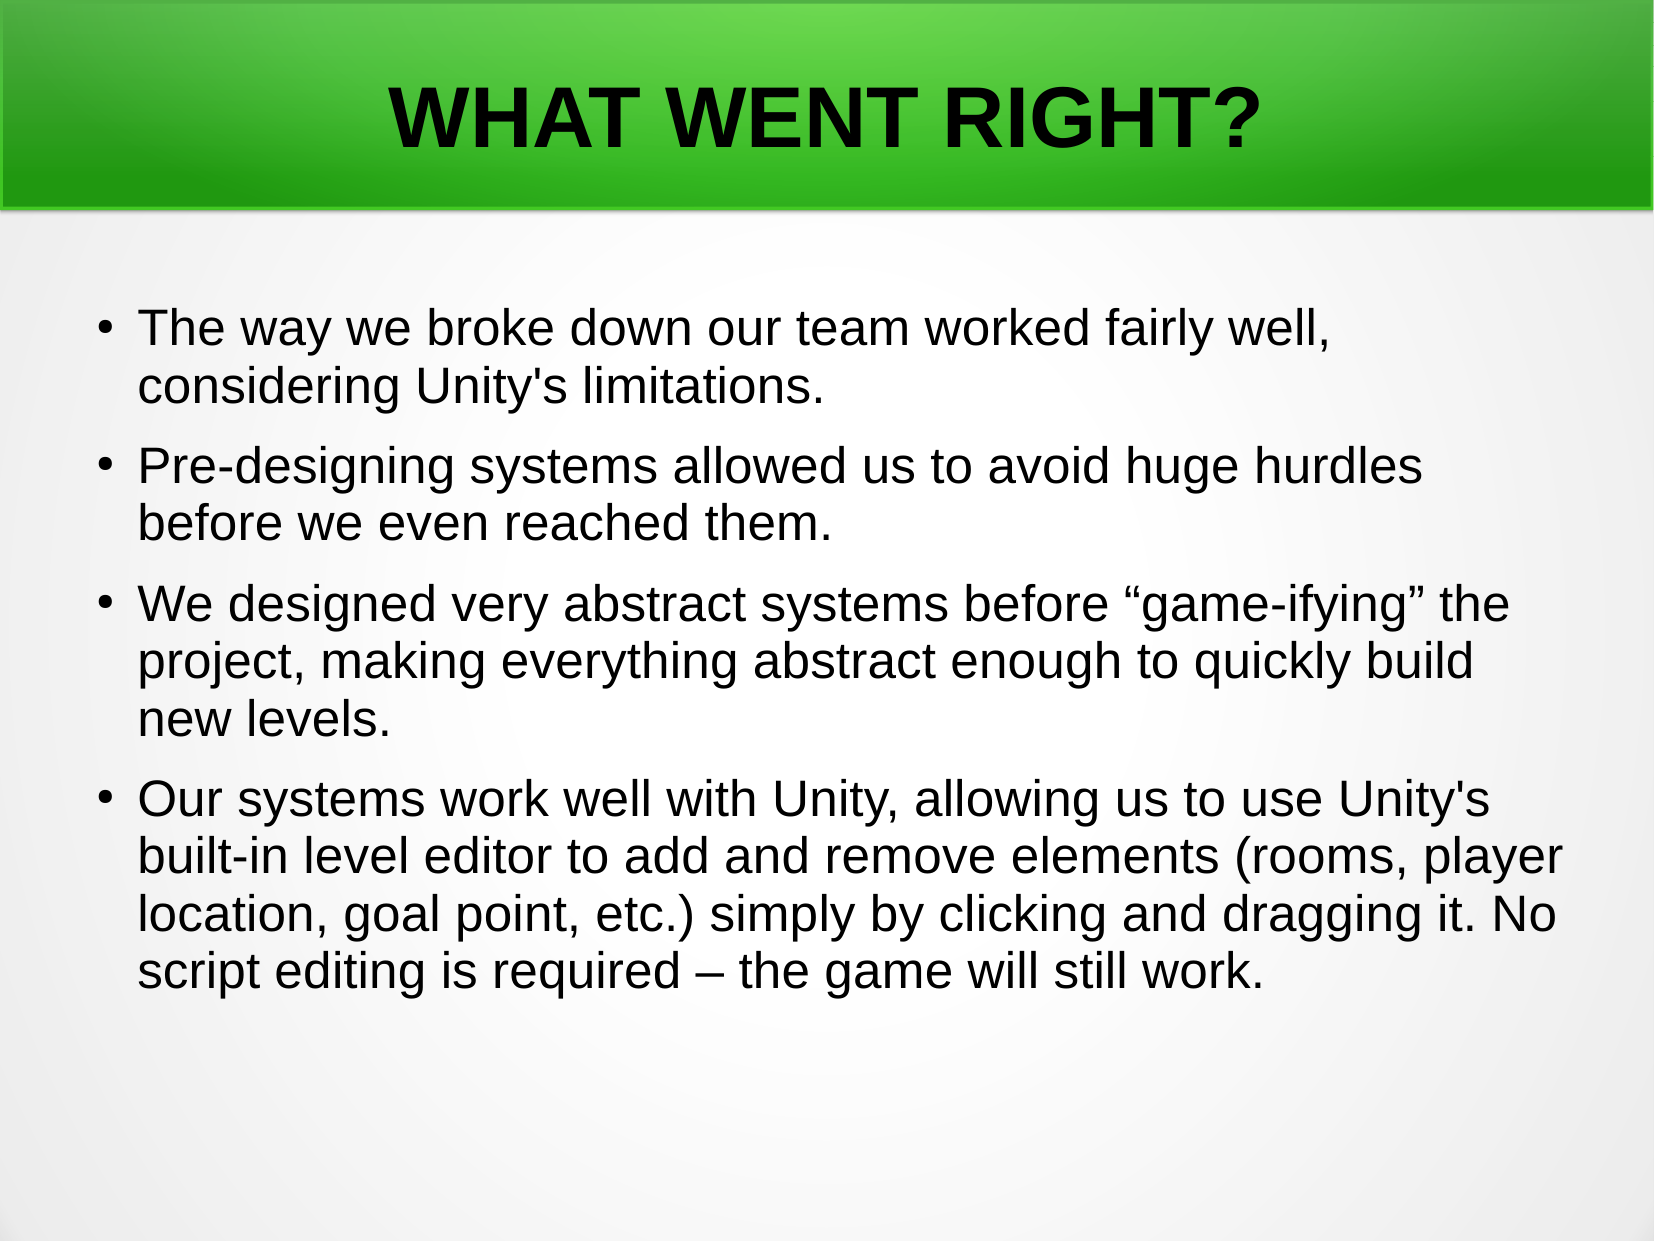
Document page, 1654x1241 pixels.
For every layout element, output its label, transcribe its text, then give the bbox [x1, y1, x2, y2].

list The way we broke down our team worked fairly well, considering Unity's limitations. Pre-designing systems allowed us to avoid huge hurdles before we even reached them. We designed very abstract systems before “game-ifying” the project, making everything abstract enough to quickly build new levels. Our systems work well with Unity, allowing us to use Unity's built-in level editor to add and remove elements (rooms, player location, goal point, etc.) simply by clicking and dragging it. No script editing is required – the game will still work. [82, 299, 1571, 1019]
title WHAT WENT RIGHT? [82, 47, 1571, 189]
